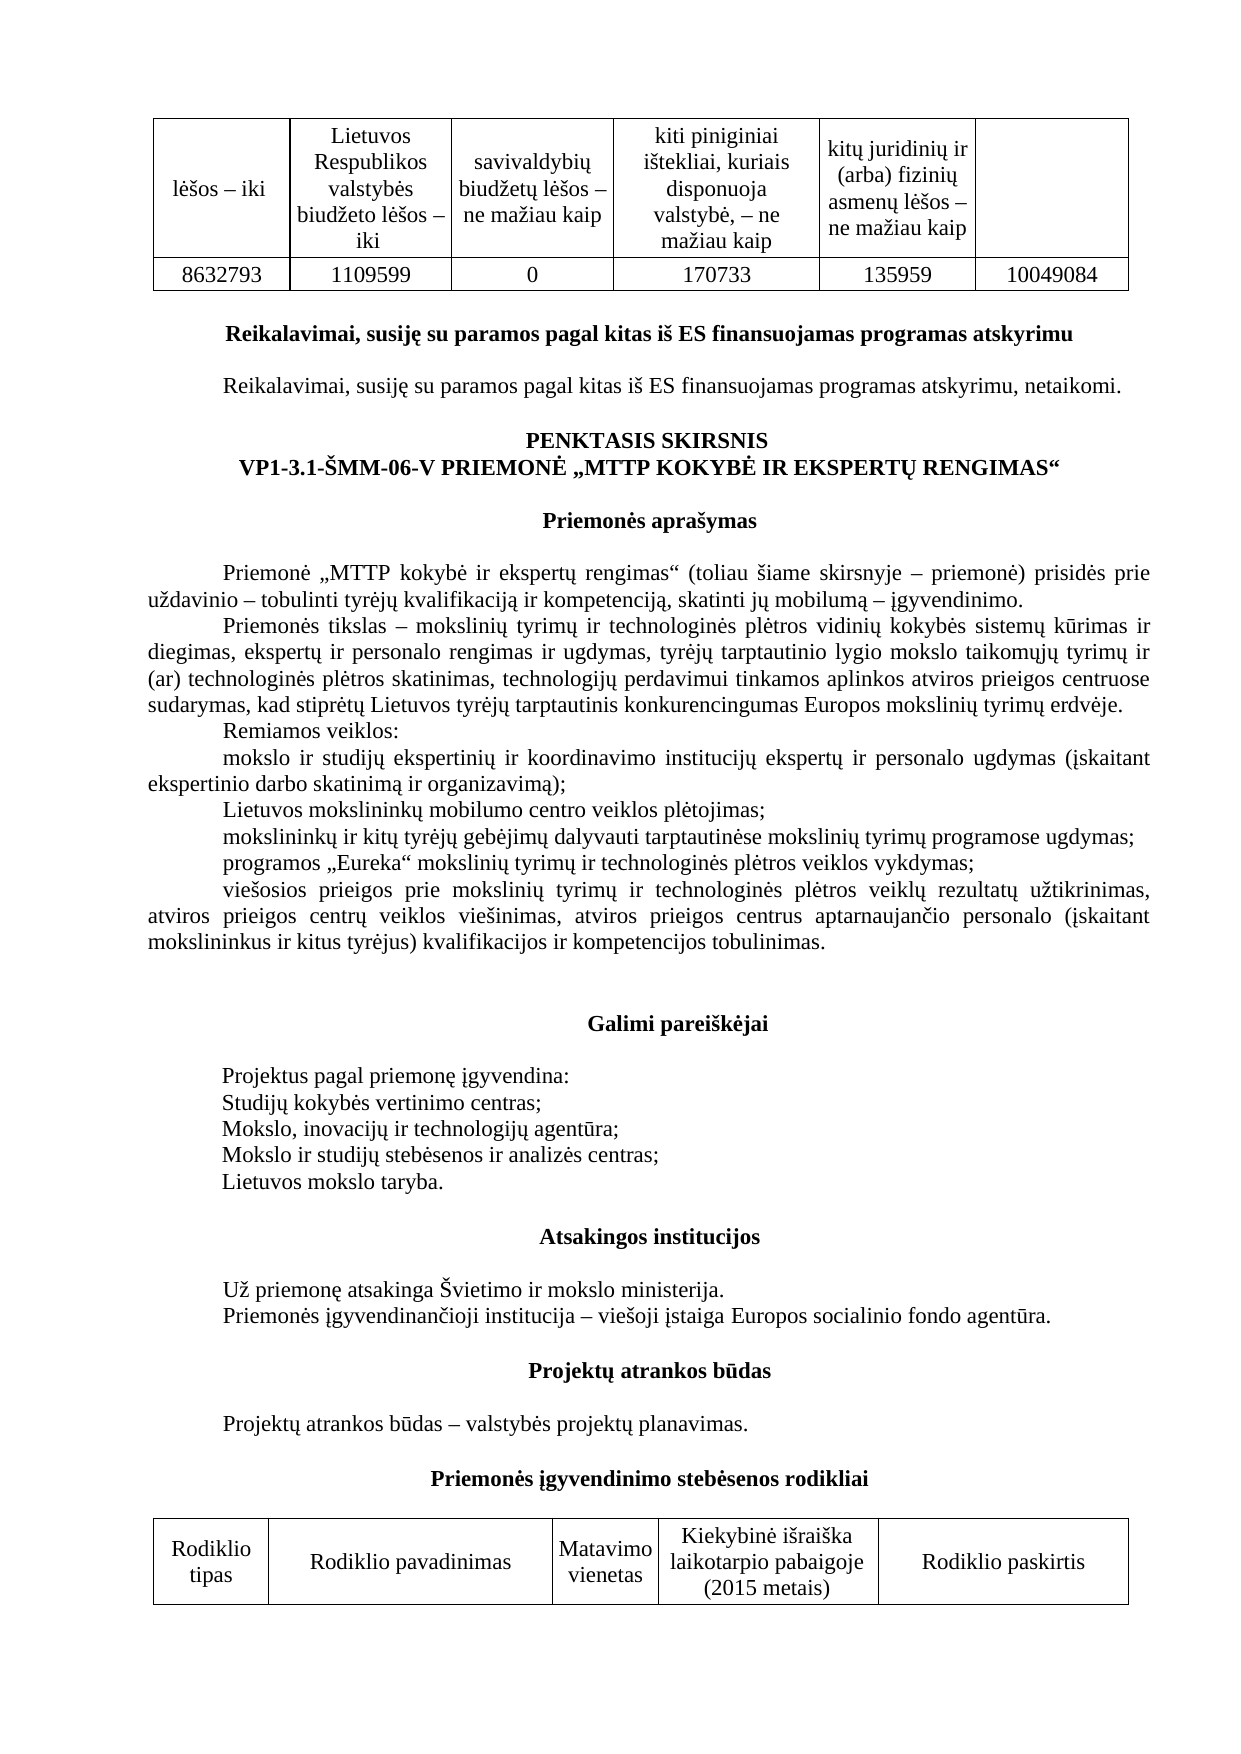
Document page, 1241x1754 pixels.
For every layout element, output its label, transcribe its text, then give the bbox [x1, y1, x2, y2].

table_cell 0 [452, 258, 613, 290]
text Projektų atrankos būdas [148, 1357, 1152, 1383]
text Galimi pareiškėjai [148, 1010, 1152, 1036]
table_cell 1109599 [291, 258, 451, 290]
text Mokslo, inovacijų ir technologijų agentūra; [148, 1115, 1152, 1142]
text programos „Eureka“ mokslinių tyrimų ir technologinės plėtros veiklos vykdymas; [148, 849, 1152, 876]
text VP1-3.1-ŠMM-06-V PRIEMONĖ „MTTP KOKYBĖ IR EKSPERTŲ RENGIMAS“ [148, 454, 1152, 480]
text Priemonės aprašymas [148, 507, 1152, 533]
table_cell 170733 [614, 258, 819, 290]
text Studijų kokybės vertinimo centras; [148, 1089, 1152, 1115]
table_cell 10049084 [976, 258, 1128, 290]
table_cell Lietuvos Respublikos valstybės biudžeto lėšos – iki [291, 119, 451, 257]
text Už priemonę atsakinga Švietimo ir mokslo ministerija. [148, 1276, 1152, 1302]
text Projektus pagal priemonę įgyvendina: [148, 1062, 1152, 1089]
text mokslininkų ir kitų tyrėjų gebėjimų dalyvauti tarptautinėse mokslinių tyrimų programose ugdymas; [148, 823, 1152, 849]
text Mokslo ir studijų stebėsenos ir analizės centras; [148, 1142, 1152, 1168]
table_cell kitų juridinių ir (arba) fizinių asmenų lėšos – ne mažiau kaip [820, 119, 975, 257]
table_cell kiti piniginiai ištekliai, kuriais disponuoja valstybė, – ne mažiau kaip [614, 119, 819, 257]
table_cell 135959 [820, 258, 975, 290]
table_cell 8632793 [154, 258, 289, 290]
text PENKTASIS SKIRSNIS [148, 428, 1152, 454]
text Priemonė „MTTP kokybė ir ekspertų rengimas“ (toliau šiame skirsnyje – priemonė) prisidės prie uždavinio – tobulinti tyrėjų kvalifikaciją ir kompetenciją, skatinti jų mobilumą – įgyvendinimo. [148, 559, 1152, 612]
text Priemonės įgyvendinimo stebėsenos rodikliai [148, 1465, 1152, 1491]
text Lietuvos mokslo taryba. [148, 1168, 1152, 1194]
text Projektų atrankos būdas – valstybės projektų planavimas. [148, 1410, 1152, 1436]
text mokslo ir studijų ekspertinių ir koordinavimo institucijų ekspertų ir personalo ugdymas (įskaitant ekspertinio darbo skatinimą ir organizavimą); [148, 744, 1152, 797]
text Lietuvos mokslininkų mobilumo centro veiklos plėtojimas; [148, 797, 1152, 823]
table_header Rodiklio paskirtis [879, 1519, 1128, 1604]
table_header Rodiklio pavadinimas [269, 1519, 552, 1604]
table_header Rodiklio tipas [154, 1519, 268, 1604]
text Priemonės tikslas – mokslinių tyrimų ir technologinės plėtros vidinių kokybės sistemų kūrimas ir diegimas, ekspertų ir personalo rengimas ir ugdymas, tyrėjų tarptautinio lygio mokslo taikomųjų tyrimų ir (ar) technologinės plėtros skatinimas, technologijų perdavimui tinkamos aplinkos atviros prieigos centruose sudarymas, kad stiprėtų Lietuvos tyrėjų tarptautinis konkurencingumas Europos mokslinių tyrimų erdvėje. [148, 612, 1152, 717]
table_header [976, 119, 1128, 257]
table_cell lėšos – iki [154, 119, 289, 257]
text Reikalavimai, susiję su paramos pagal kitas iš ES finansuojamas programas atskyrimu, netaikomi. [148, 372, 1152, 399]
text Reikalavimai, susiję su paramos pagal kitas iš ES finansuojamas programas atskyrimu [148, 320, 1152, 346]
text Remiamos veiklos: [148, 717, 1152, 744]
text Atsakingos institucijos [148, 1223, 1152, 1249]
text Priemonės įgyvendinančioji institucija – viešoji įstaiga Europos socialinio fondo agentūra. [148, 1302, 1152, 1328]
table_cell savivaldybių biudžetų lėšos – ne mažiau kaip [452, 119, 613, 257]
text viešosios prieigos prie mokslinių tyrimų ir technologinės plėtros veiklų rezultatų užtikrinimas, atviros prieigos centrų veiklos viešinimas, atviros prieigos centrus aptarnaujančio personalo (įskaitant mokslininkus ir kitus tyrėjus) kvalifikacijos ir kompetencijos tobulinimas. [148, 876, 1152, 955]
table_header Matavimo vienetas [553, 1519, 658, 1604]
table_header Kiekybinė išraiška laikotarpio pabaigoje (2015 metais) [659, 1519, 878, 1604]
